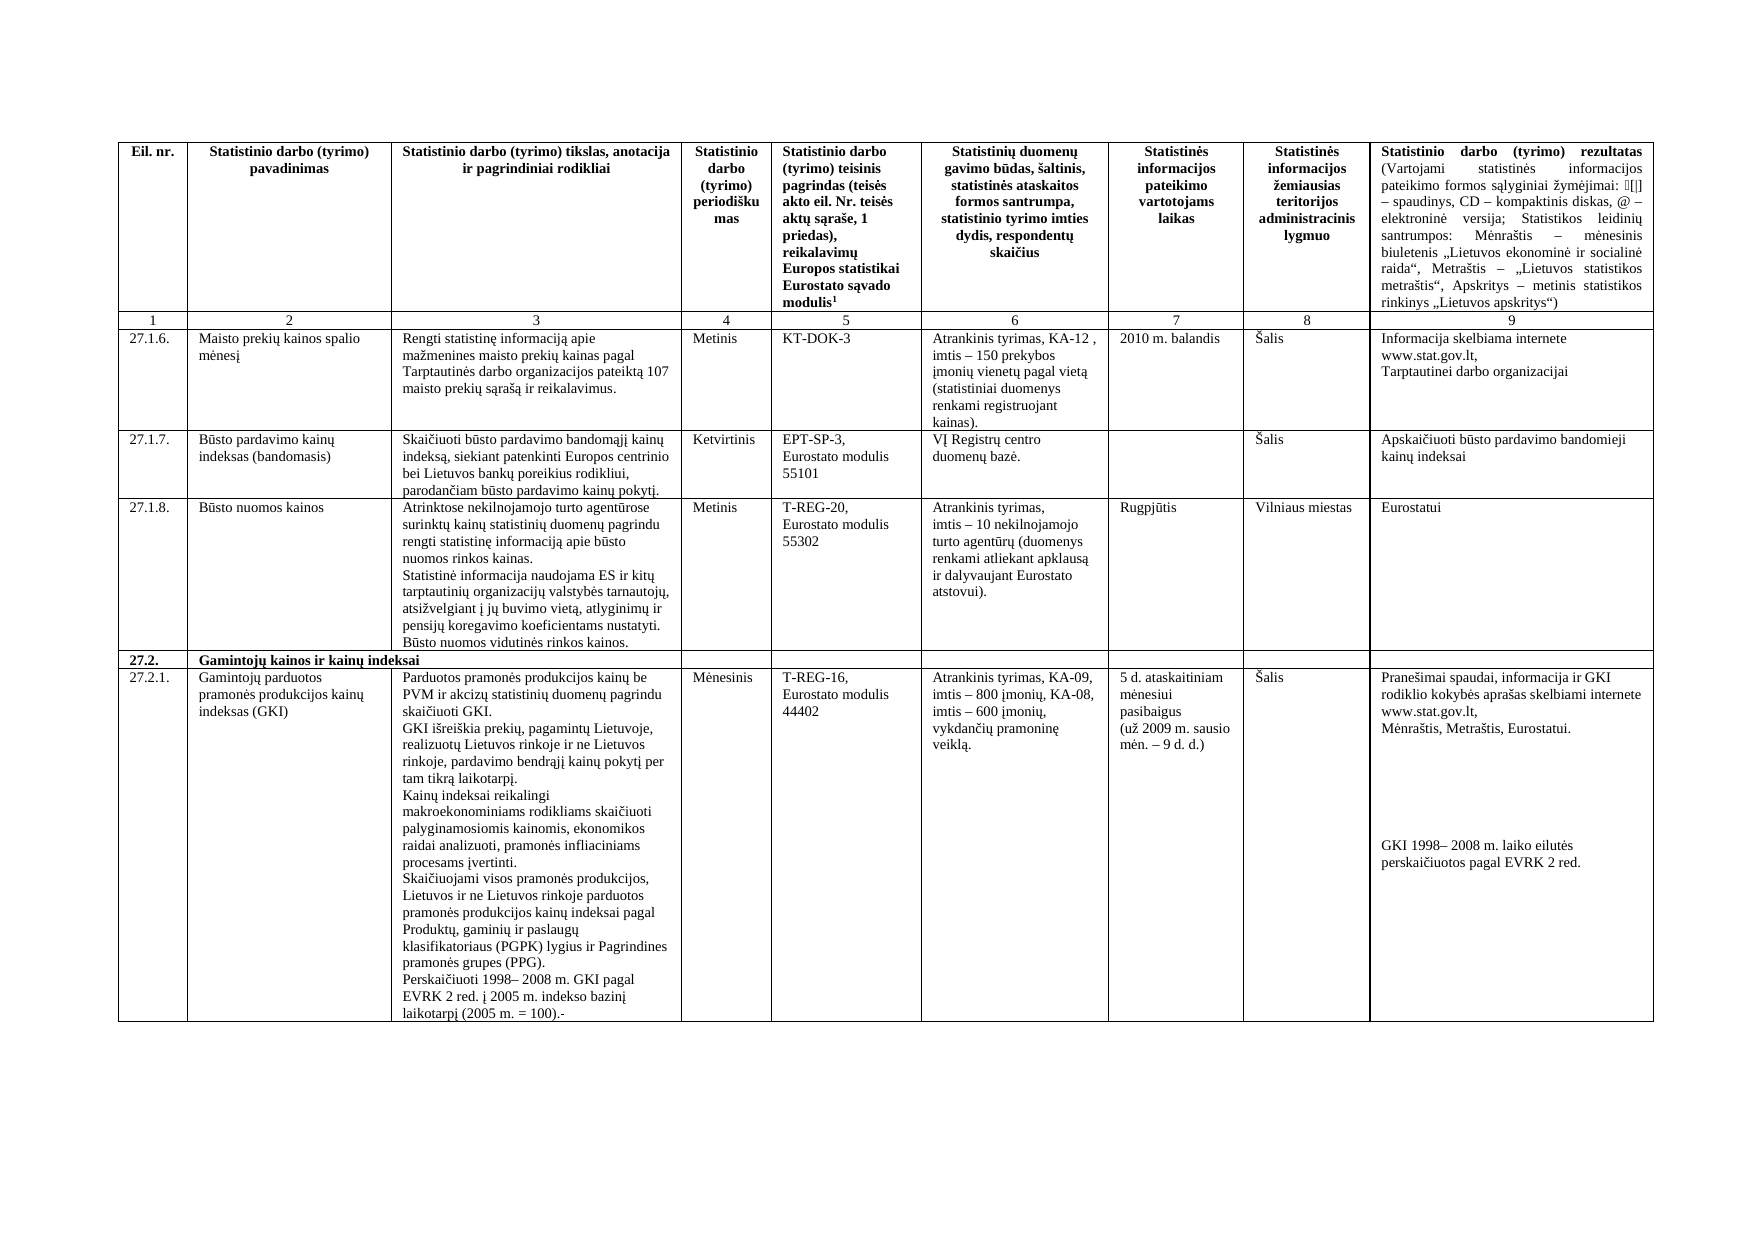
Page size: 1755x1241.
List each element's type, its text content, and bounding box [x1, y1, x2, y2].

table_cell Informacija skelbiama internete www.stat.gov.lt, Tarptautinei darbo organizacijai [1371, 330, 1653, 430]
table_cell 6 [922, 312, 1108, 328]
table_cell Ketvirtinis [682, 431, 771, 498]
table_cell KT-DOK-3 [772, 330, 921, 430]
table_cell T-REG-16, Eurostato modulis 44402 [772, 669, 921, 1021]
table_cell Metinis [682, 330, 771, 430]
table_cell Mėnesinis [682, 669, 771, 1021]
table_header Statistinės informacijos žemiausias teritorijos administracinis lygmuo [1244, 143, 1369, 311]
table_cell 27.2.1. [119, 669, 187, 1021]
table_cell Šalis [1244, 669, 1369, 1021]
table_header Statistinio darbo (tyrimo) rezultatas (Vartojami statistinės informacijos pateikimo formos sąlyginiai žymėjimai: [|] – spaudinys, CD – kompaktinis diskas, @ – elektroninė versija; Statistikos leidinių santrumpos: Mėnraštis – mėnesinis biuletenis „Lietuvos ekonominė ir socialinė raida“, Metraštis – „Lietuvos statistikos metraštis“, Apskritys – metinis statistikos rinkinys „Lietuvos apskritys“) [1371, 143, 1653, 311]
table_cell EPT-SP-3, Eurostato modulis 55101 [772, 431, 921, 498]
table_cell [772, 651, 921, 668]
table_cell Gamintojų kainos ir kainų indeksai [188, 651, 681, 668]
table_cell 27.2. [119, 651, 187, 668]
table_cell 9 [1371, 312, 1653, 328]
table_header Statistinio darbo (tyrimo) teisinis pagrindas (teisės akto eil. Nr. teisės aktų sąraše, 1 priedas), reikalavimų Europos statistikai Eurostato sąvado modulis1 [772, 143, 921, 311]
table_cell Būsto pardavimo kainų indeksas (bandomasis) [188, 431, 391, 498]
table_cell VĮ Registrų centro duomenų bazė. [922, 431, 1108, 498]
table_cell [922, 651, 1108, 668]
table_cell Atrankinis tyrimas, KA-12 , imtis – 150 prekybos įmonių vienetų pagal vietą (statistiniai duomenys renkami registruojant kainas). [922, 330, 1108, 430]
table_cell Vilniaus miestas [1244, 499, 1369, 650]
table_header Statistinių duomenų gavimo būdas, šaltinis, statistinės ataskaitos formos santrumpa, statistinio tyrimo imties dydis, respondentų skaičius [922, 143, 1108, 311]
table_cell 27.1.6. [119, 330, 187, 430]
table_cell [682, 651, 771, 668]
table_cell Rugpjūtis [1109, 499, 1243, 650]
table_cell Šalis [1244, 330, 1369, 430]
table_cell Rengti statistinę informaciją apie mažmenines maisto prekių kainas pagal Tarptautinės darbo organizacijos pateiktą 107 maisto prekių sąrašą ir reikalavimus. [392, 330, 681, 430]
table_cell Metinis [682, 499, 771, 650]
table_header Statistinio darbo (tyrimo) pavadinimas [188, 143, 391, 311]
table_cell 1 [119, 312, 187, 328]
table_cell Šalis [1244, 431, 1369, 498]
table_cell 2010 m. balandis [1109, 330, 1243, 430]
table_header Statistinio darbo (tyrimo) tikslas, anotacija ir pagrindiniai rodikliai [392, 143, 681, 311]
table_cell 2 [188, 312, 391, 328]
table_cell 3 [392, 312, 681, 328]
table_cell Parduotos pramonės produkcijos kainų be PVM ir akcizų statistinių duomenų pagrindu skaičiuoti GKI. GKI išreiškia prekių, pagamintų Lietuvoje, realizuotų Lietuvos rinkoje ir ne Lietuvos rinkoje, pardavimo bendrąjį kainų pokytį per tam tikrą laikotarpį. Kainų indeksai reikalingi makroekonominiams rodikliams skaičiuoti palyginamosiomis kainomis, ekonomikos raidai analizuoti, pramonės infliaciniams procesams įvertinti. Skaičiuojami visos pramonės produkcijos, Lietuvos ir ne Lietuvos rinkoje parduotos pramonės produkcijos kainų indeksai pagal Produktų, gaminių ir paslaugų klasifikatoriaus (PGPK) lygius ir Pagrindines pramonės grupes (PPG). Perskaičiuoti 1998– 2008 m. GKI pagal EVRK 2 red. į 2005 m. indekso bazinį laikotarpį (2005 m. = 100). [392, 669, 681, 1021]
table_header Eil. nr. [119, 143, 187, 311]
table_cell Skaičiuoti būsto pardavimo bandomąjį kainų indeksą, siekiant patenkinti Europos centrinio bei Lietuvos bankų poreikius rodikliui, parodančiam būsto pardavimo kainų pokytį. [392, 431, 681, 498]
table_cell Gamintojų parduotos pramonės produkcijos kainų indeksas (GKI) [188, 669, 391, 1021]
table_cell Atrankinis tyrimas, KA-09, imtis – 800 įmonių, KA-08, imtis – 600 įmonių, vykdančių pramoninę veiklą. [922, 669, 1108, 1021]
table_cell Pranešimai spaudai, informacija ir GKI rodiklio kokybės aprašas skelbiami internete www.stat.gov.lt, Mėnraštis, Metraštis, Eurostatui. GKI 1998– 2008 m. laiko eilutės perskaičiuotos pagal EVRK 2 red. [1371, 669, 1653, 1021]
table_cell 4 [682, 312, 771, 328]
table_cell Atrinktose nekilnojamojo turto agentūrose surinktų kainų statistinių duomenų pagrindu rengti statistinę informaciją apie būsto nuomos rinkos kainas. Statistinė informacija naudojama ES ir kitų tarptautinių organizacijų valstybės tarnautojų, atsižvelgiant į jų buvimo vietą, atlyginimų ir pensijų koregavimo koeficientams nustatyti. Būsto nuomos vidutinės rinkos kainos. [392, 499, 681, 650]
table_cell 27.1.8. [119, 499, 187, 650]
table_cell Būsto nuomos kainos [188, 499, 391, 650]
table_cell Maisto prekių kainos spalio mėnesį [188, 330, 391, 430]
table_cell [1244, 651, 1369, 668]
table_cell T-REG-20, Eurostato modulis 55302 [772, 499, 921, 650]
table_header Statistinio darbo (tyrimo) periodiškumas [682, 143, 771, 311]
table_cell [1109, 431, 1243, 498]
table_cell Atrankinis tyrimas, imtis – 10 nekilnojamojo turto agentūrų (duomenys renkami atliekant apklausą ir dalyvaujant Eurostato atstovui). [922, 499, 1108, 650]
table_cell Apskaičiuoti būsto pardavimo bandomieji kainų indeksai [1371, 431, 1653, 498]
table_cell [1109, 651, 1243, 668]
table_cell [1371, 651, 1653, 668]
table_header Statistinės informacijos pateikimo vartotojams laikas [1109, 143, 1243, 311]
table_cell 5 d. ataskaitiniam mėnesiui pasibaigus (už 2009 m. sausio mėn. – 9 d. d.) [1109, 669, 1243, 1021]
table_cell 27.1.7. [119, 431, 187, 498]
table_cell 5 [772, 312, 921, 328]
table_cell 7 [1109, 312, 1243, 328]
table_cell Eurostatui [1371, 499, 1653, 650]
table_cell 8 [1244, 312, 1369, 328]
